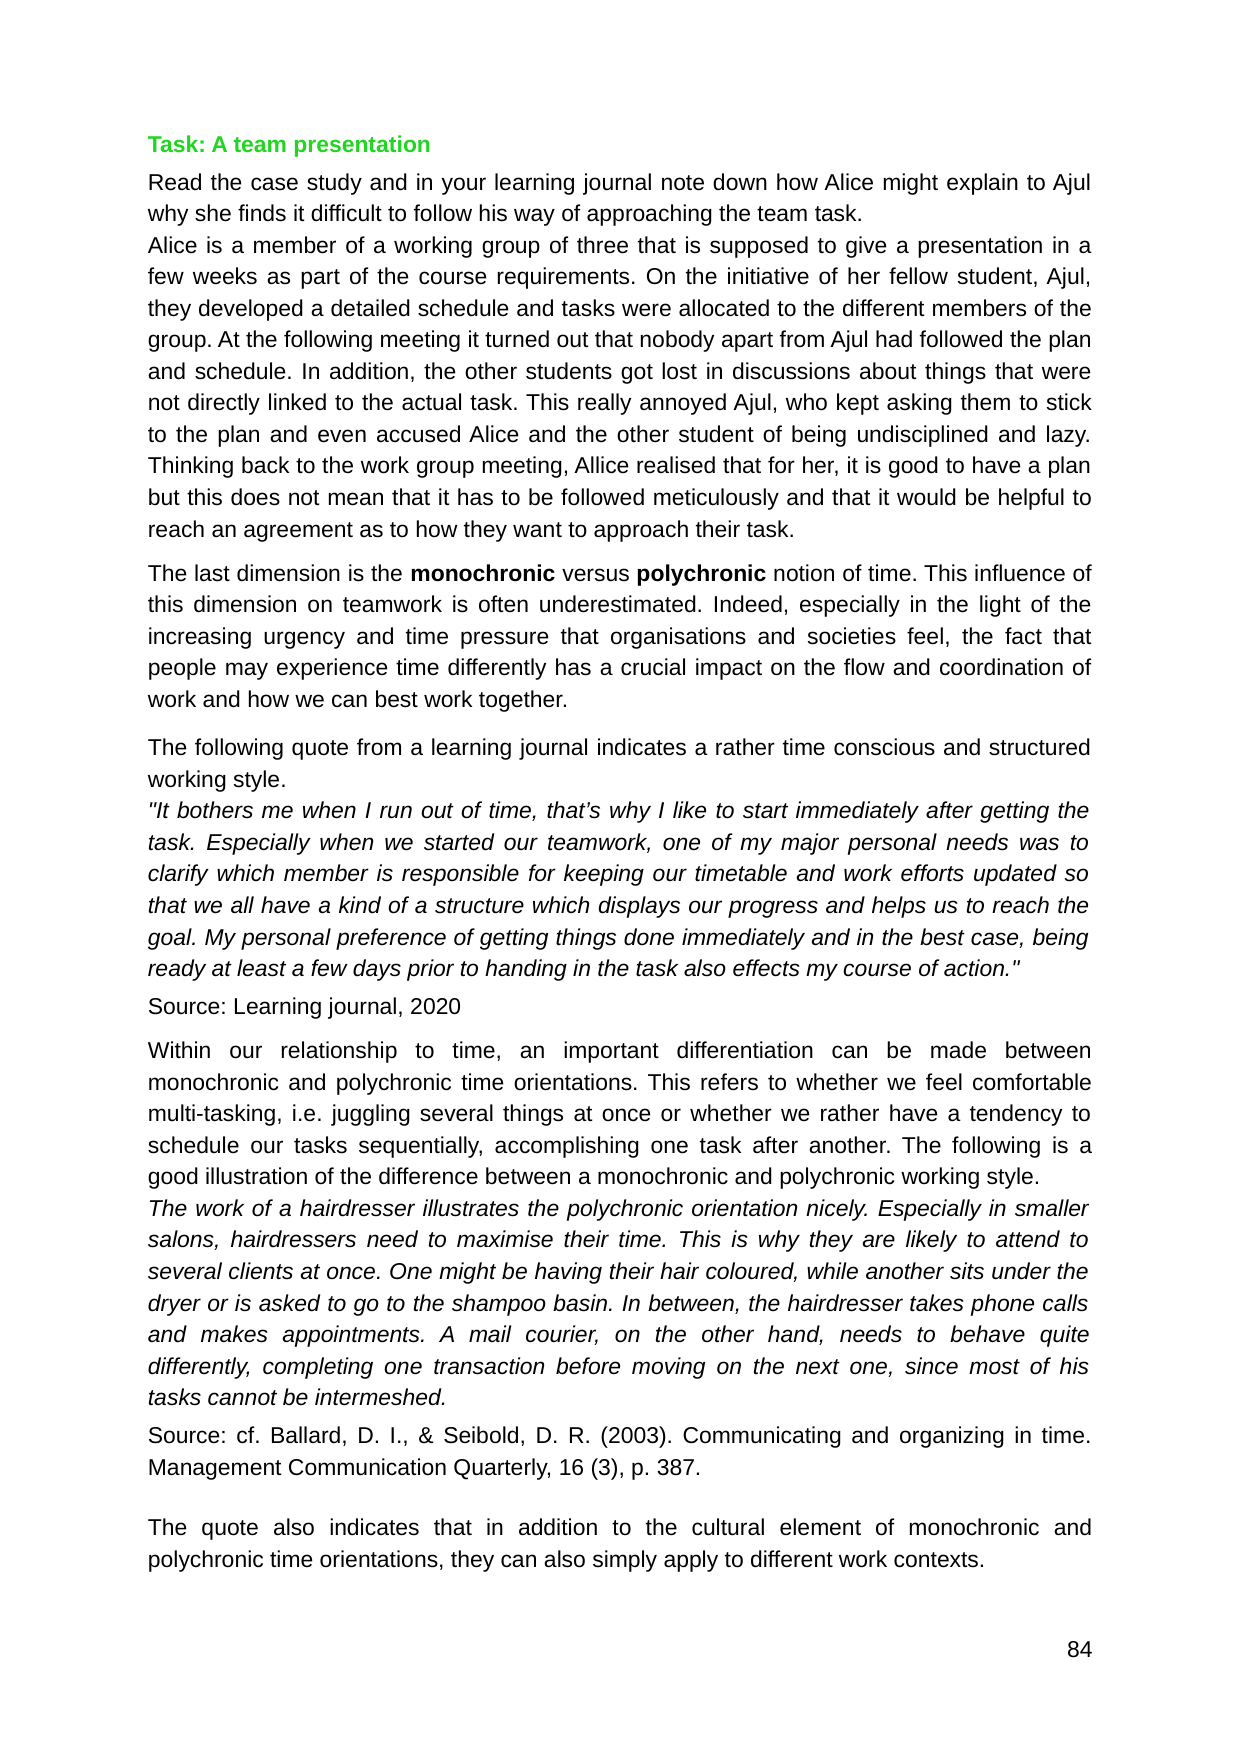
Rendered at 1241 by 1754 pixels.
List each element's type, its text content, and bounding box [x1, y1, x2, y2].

text Alice is a member of a working group of three that is supposed to give a presentation in a few weeks as part of the course requirements. On the initiative of her fellow student, Ajul, they developed a detailed schedule and tasks were allocated to the different members of the group. At the following meeting it turned out that nobody apart from Ajul had followed the plan and schedule. In addition, the other students got lost in discussions about things that were not directly linked to the actual task. This really annoyed Ajul, who kept asking them to stick to the plan and even accused Alice and the other student of being undisciplined and lazy. Thinking back to the work group meeting, Allice realised that for her, it is good to have a plan but this does not mean that it has to be followed meticulously and that it would be helpful to reach an agreement as to how they want to approach their task. [148, 232, 1092, 542]
text Source: Learning journal, 2020 [148, 993, 1092, 1019]
text The quote also indicates that in addition to the cultural element of monochronic and polychronic time orientations, they can also simply apply to different work contexts. [148, 1514, 1092, 1572]
subtitle Task: A team presentation [148, 131, 1092, 157]
text Read the case study and in your learning journal note down how Alice might explain to Ajul why she finds it difficult to follow his way of approaching the team task. [148, 168, 1092, 226]
text Source: cf. Ballard, D. I., & Seibold, D. R. (2003). Communicating and organizing in time. Management Communication Quarterly, 16 (3), p. 387. [148, 1422, 1092, 1480]
text "It bothers me when I run out of time, that’s why I like to start immediately after getting the task. Especially when we started our teamwork, one of my major personal needs was to clarify which member is responsible for keeping our timetable and work efforts updated so that we all have a kind of a structure which displays our progress and helps us to reach the goal. My personal preference of getting things done immediately and in the best case, being ready at least a few days prior to handing in the task also effects my course of action." [148, 797, 1092, 981]
text Within our relationship to time, an important differentiation can be made between monochronic and polychronic time orientations. This refers to whether we feel comfortable multi-tasking, i.e. juggling several things at once or whether we rather have a tendency to schedule our tasks sequentially, accomplishing one task after another. The following is a good illustration of the difference between a monochronic and polychronic working style. [148, 1037, 1092, 1189]
text The last dimension is the monochronic versus polychronic notion of time. This influence of this dimension on teamwork is often underestimated. Indeed, especially in the light of the increasing urgency and time pressure that organisations and societies feel, the fact that people may experience time differently has a crucial impact on the flow and coordination of work and how we can best work together. [148, 560, 1092, 712]
text The work of a hairdresser illustrates the polychronic orientation nicely. Especially in smaller salons, hairdressers need to maximise their time. This is why they are likely to attend to several clients at once. One might be having their hair coloured, while another sits under the dryer or is asked to go to the shampoo basin. In between, the hairdresser takes phone calls and makes appointments. A mail courier, on the other hand, needs to behave quite differently, completing one transaction before moving on the next one, since most of his tasks cannot be intermeshed. [148, 1195, 1092, 1411]
text The following quote from a learning journal indicates a rather time conscious and structured working style. [148, 734, 1092, 792]
